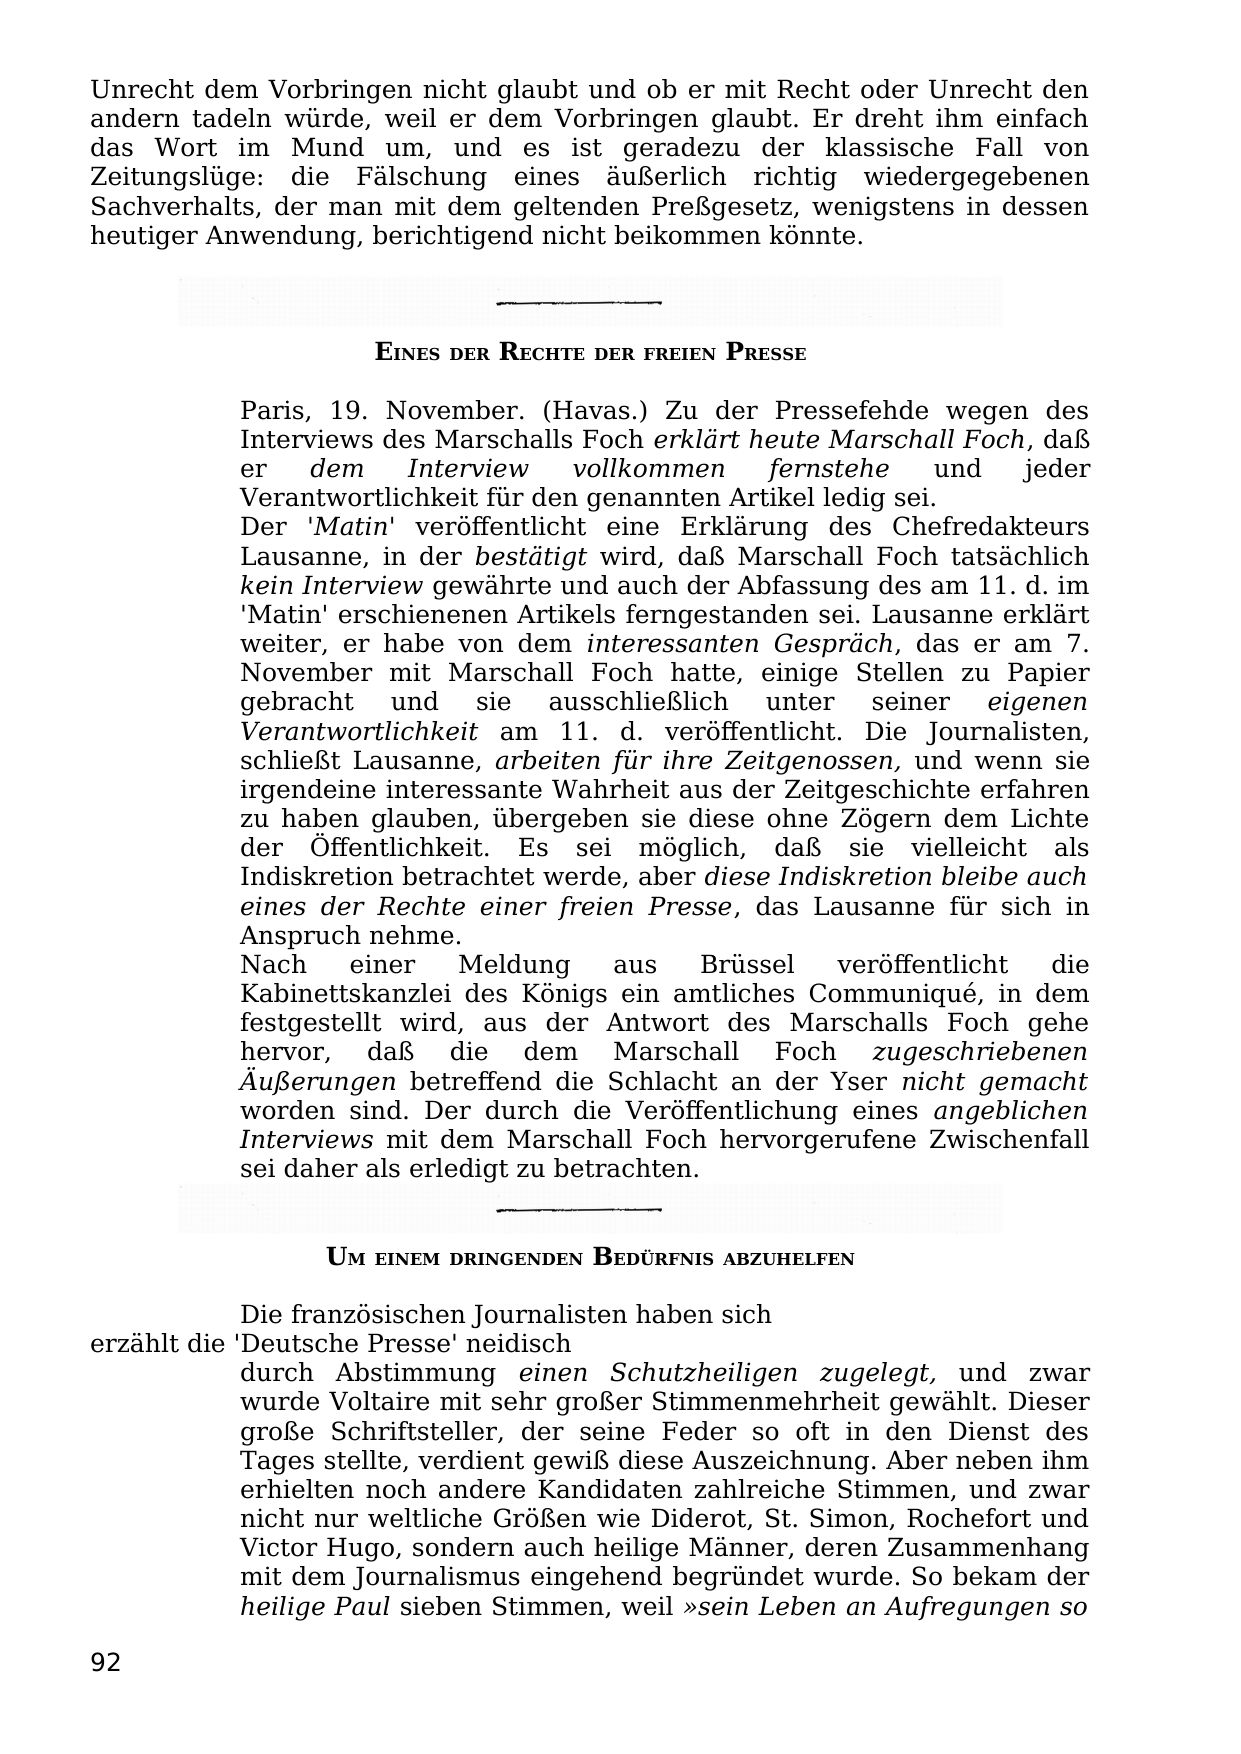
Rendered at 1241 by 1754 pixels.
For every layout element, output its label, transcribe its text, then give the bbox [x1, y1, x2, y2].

text erzählt die 'Deutsche Presse' neidisch [90, 1329, 1091, 1358]
text Um einem dringenden Bedürfnis abzuhelfen [90, 1183, 1091, 1271]
picture [177, 276, 1003, 327]
text Unrecht dem Vorbringen nicht glaubt und ob er mit Recht oder Unrecht den andern tadeln würde, weil er dem Vorbringen glaubt. Er dreht ihm einfach das Wort im Mund um, und es ist geradezu der klassische Fall von Zeitungslüge: die Fälschung eines äußerlich richtig wiedergegebenen Sachverhalts, der man mit dem geltenden Preßgesetz, wenigstens in dessen heutiger Anwendung, berichtigend nicht beikommen könnte. [90, 75, 1091, 250]
text Eines der Rechte der freien Presse [90, 276, 1091, 367]
text durch Abstimmung einen Schutzheiligen zugelegt, und zwar wurde Voltaire mit sehr großer Stimmenmehrheit gewählt. Dieser große Schriftsteller, der seine Feder so oft in den Dienst des Tages stellte, verdient gewiß diese Auszeichnung. Aber neben ihm erhielten noch andere Kandidaten zahlreiche Stimmen, und zwar nicht nur weltliche Größen wie Diderot, St. Simon, Rochefort und Victor Hugo, sondern auch heilige Männer, deren Zusammenhang mit dem Journalismus eingehend begründet wurde. So bekam der heilige Paul sieben Stimmen, weil »sein Leben an Aufregungen so [240, 1358, 1091, 1621]
picture [177, 1183, 1003, 1234]
text Die französischen Journalisten haben sich [240, 1300, 1091, 1329]
text Paris, 19. November. (Havas.) Zu der Pressefehde wegen des Interviews des Marschalls Foch erklärt heute Marschall Foch, daß er dem Interview vollkommen fernstehe und jeder Verantwortlichkeit für den genannten Artikel ledig sei. [240, 396, 1091, 512]
text Der 'Matin' veröffentlicht eine Erklärung des Chefredakteurs Lausanne, in der bestätigt wird, daß Marschall Foch tatsächlich kein Interview gewährte und auch der Abfassung des am 11. d. im 'Matin' erschienenen Artikels ferngestanden sei. Lausanne erklärt weiter, er habe von dem interessanten Gespräch, das er am 7. November mit Marschall Foch hatte, einige Stellen zu Papier gebracht und sie ausschließlich unter seiner eigenen Verantwortlichkeit am 11. d. veröffentlicht. Die Journalisten, schließt Lausanne, arbeiten für ihre Zeitgenossen, und wenn sie irgendeine interessante Wahrheit aus der Zeitgeschichte erfahren zu haben glauben, übergeben sie diese ohne Zögern dem Lichte der Öffentlichkeit. Es sei möglich, daß sie vielleicht als Indiskretion betrachtet werde, aber diese Indiskretion bleibe auch eines der Rechte einer freien Presse, das Lausanne für sich in Anspruch nehme. [240, 512, 1091, 950]
text Nach einer Meldung aus Brüssel veröffentlicht die Kabinettskanzlei des Königs ein amtliches Communiqué, in dem festgestellt wird, aus der Antwort des Marschalls Foch gehe hervor, daß die dem Marschall Foch zugeschriebenen Äußerungen betreffend die Schlacht an der Yser nicht gemacht worden sind. Der durch die Veröffentlichung eines angeblichen Interviews mit dem Marschall Foch hervorgerufene Zwischenfall sei daher als erledigt zu betrachten. [240, 950, 1091, 1183]
